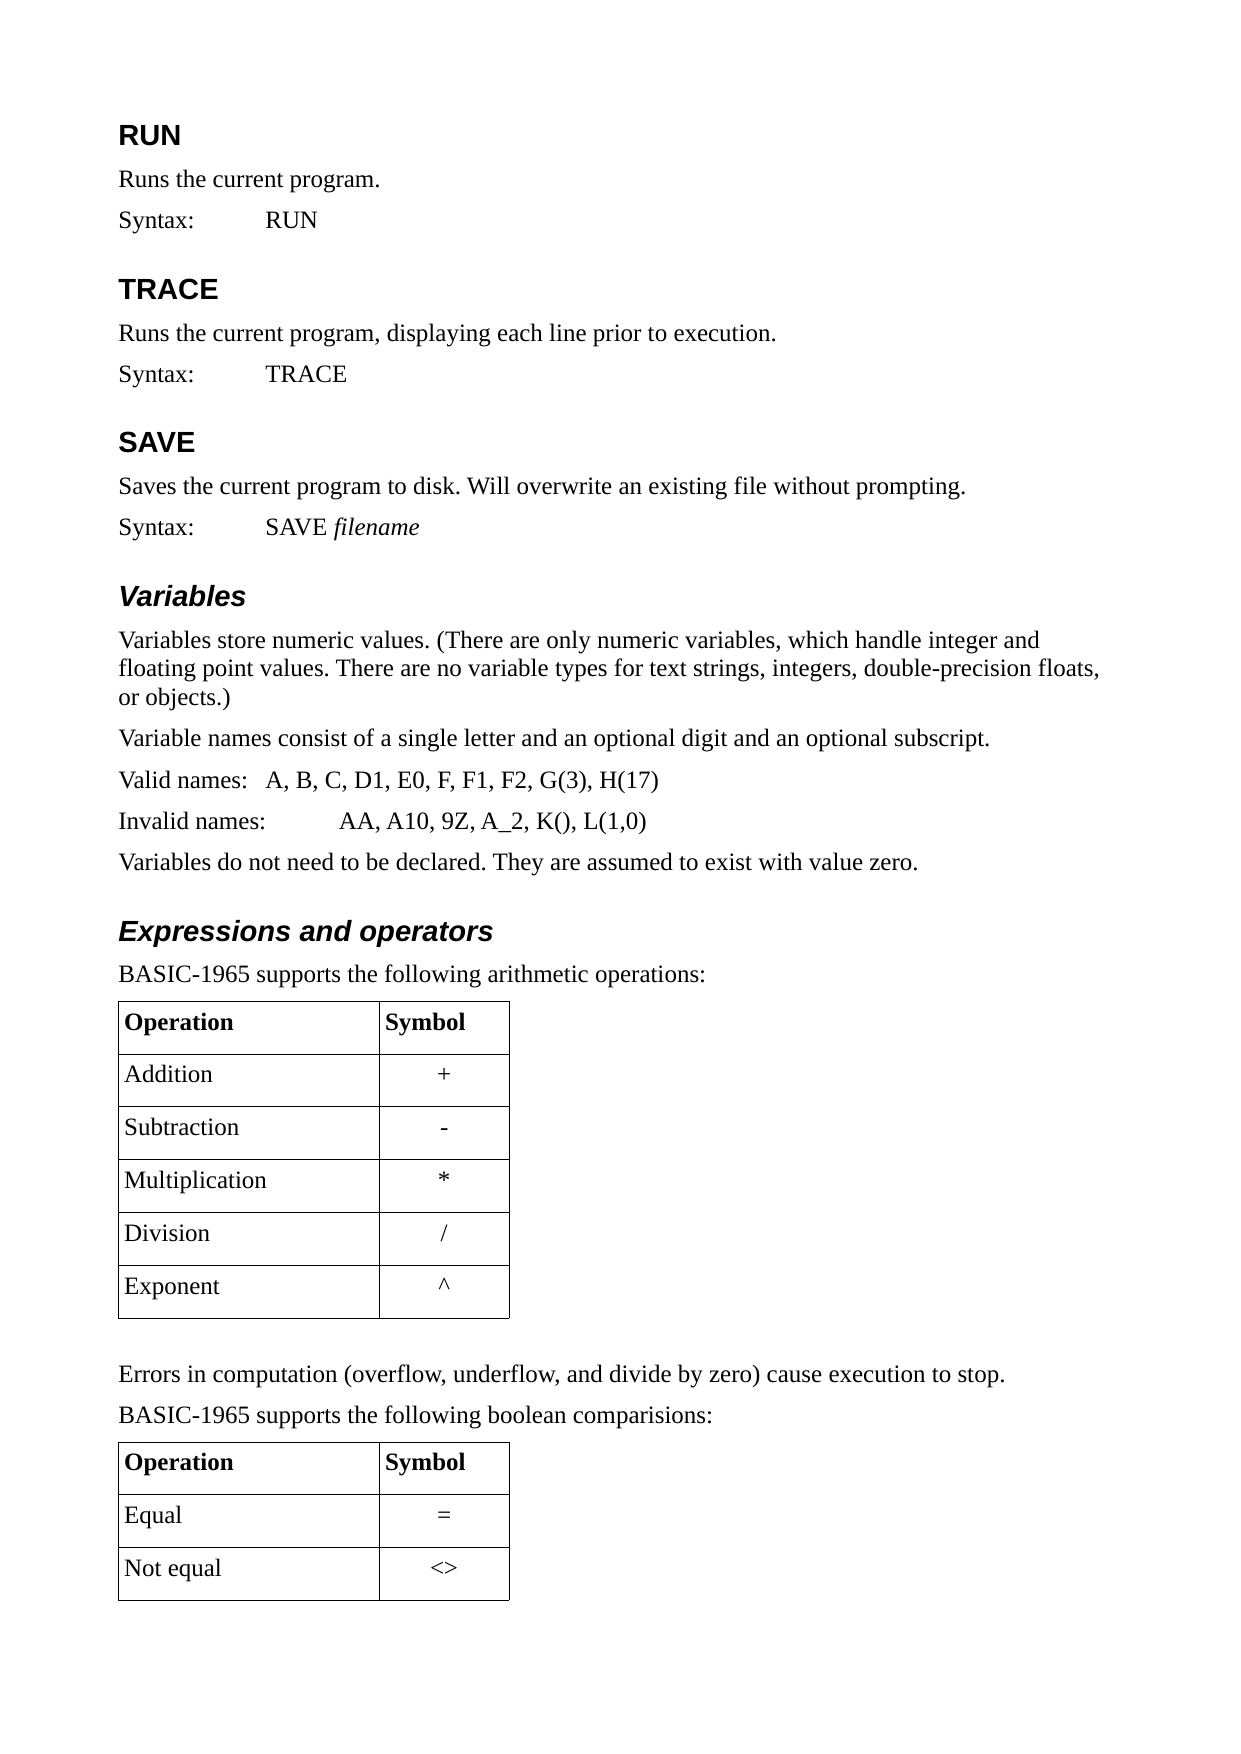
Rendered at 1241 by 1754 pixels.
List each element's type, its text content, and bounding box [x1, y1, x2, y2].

text Syntax: TRACE [118, 359, 1122, 388]
table_cell Addition [119, 1055, 379, 1106]
text BASIC-1965 supports the following boolean comparisions: [118, 1400, 1122, 1429]
table_header Operation [119, 1002, 379, 1054]
subtitle Expressions and operators [118, 913, 1122, 947]
text Runs the current program. [118, 164, 1122, 193]
text Errors in computation (overflow, underflow, and divide by zero) cause execution to stop. [118, 1359, 1122, 1388]
text Variables do not need to be declared. They are assumed to exist with value zero. [118, 847, 1122, 876]
table_header Symbol [380, 1443, 509, 1494]
table_header Symbol [380, 1002, 509, 1054]
table_cell / [380, 1213, 509, 1265]
table_cell <> [380, 1548, 509, 1600]
text Runs the current program, displaying each line prior to execution. [118, 318, 1122, 346]
text Variable names consist of a single letter and an optional digit and an optional subscript. [118, 723, 1122, 752]
subtitle SAVE [118, 425, 1122, 459]
subtitle RUN [118, 118, 1122, 152]
text Syntax: SAVE filename [118, 512, 1122, 541]
text BASIC-1965 supports the following arithmetic operations: [118, 959, 1122, 988]
table_cell - [380, 1107, 509, 1159]
table_cell Multiplication [119, 1160, 379, 1212]
table_cell Equal [119, 1495, 379, 1547]
text Valid names: A, B, C, D1, E0, F, F1, F2, G(3), H(17) [118, 765, 1122, 793]
subtitle Variables [118, 579, 1122, 612]
table_cell + [380, 1055, 509, 1106]
table_cell Division [119, 1213, 379, 1265]
table_cell Not equal [119, 1548, 379, 1600]
table_header Operation [119, 1443, 379, 1494]
subtitle TRACE [118, 272, 1122, 305]
table_cell Exponent [119, 1266, 379, 1318]
text Invalid names: AA, A10, 9Z, A_2, K(), L(1,0) [118, 806, 1122, 835]
text Syntax: RUN [118, 205, 1122, 234]
text Saves the current program to disk. Will overwrite an existing file without prompting. [118, 471, 1122, 500]
table_cell * [380, 1160, 509, 1212]
text Variables store numeric values. (There are only numeric variables, which handle integer and floating point values. There are no variable types for text strings, integers, double-precision floats, or objects.) [118, 625, 1122, 711]
table_cell ^ [380, 1266, 509, 1318]
table_cell = [380, 1495, 509, 1547]
table_cell Subtraction [119, 1107, 379, 1159]
